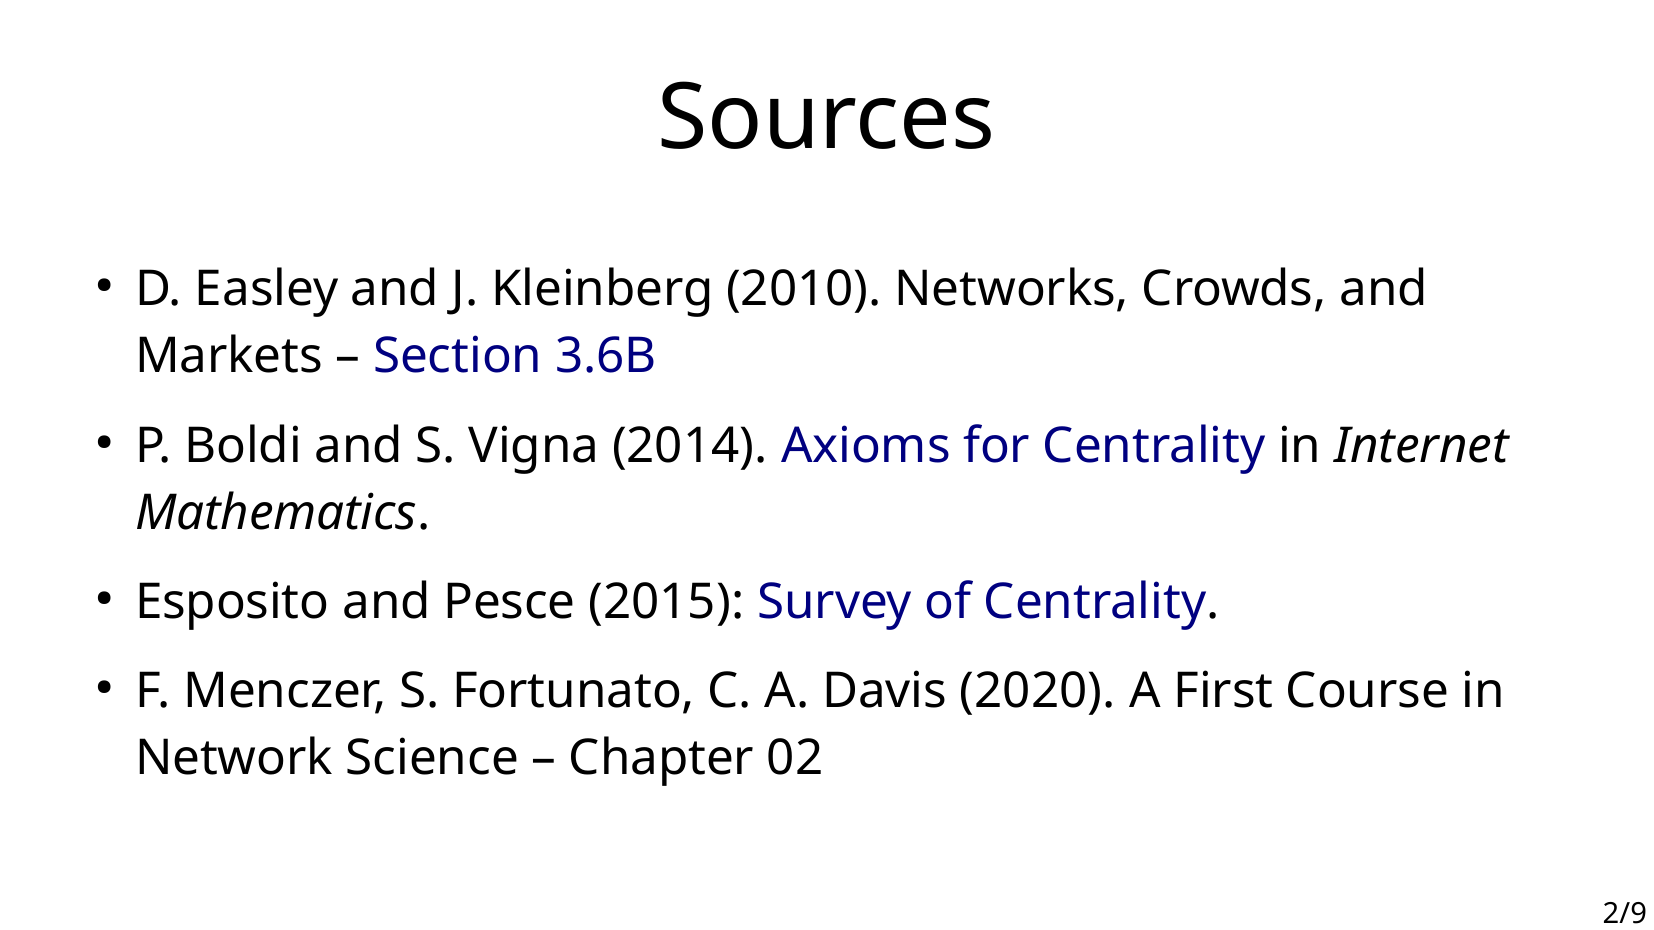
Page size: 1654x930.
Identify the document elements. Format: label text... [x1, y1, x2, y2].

list D. Easley and J. Kleinberg (2010). Networks, Crowds, and Markets – Section 3.6B P. Boldi and S. Vigna (2014). Axioms for Centrality in Internet Mathematics. Esposito and Pesce (2015): Survey of Centrality. F. Menczer, S. Fortunato, C. A. Davis (2020). A First Course in Network Science – Chapter 02 [82, 252, 1571, 793]
title Sources [82, 1, 1571, 225]
